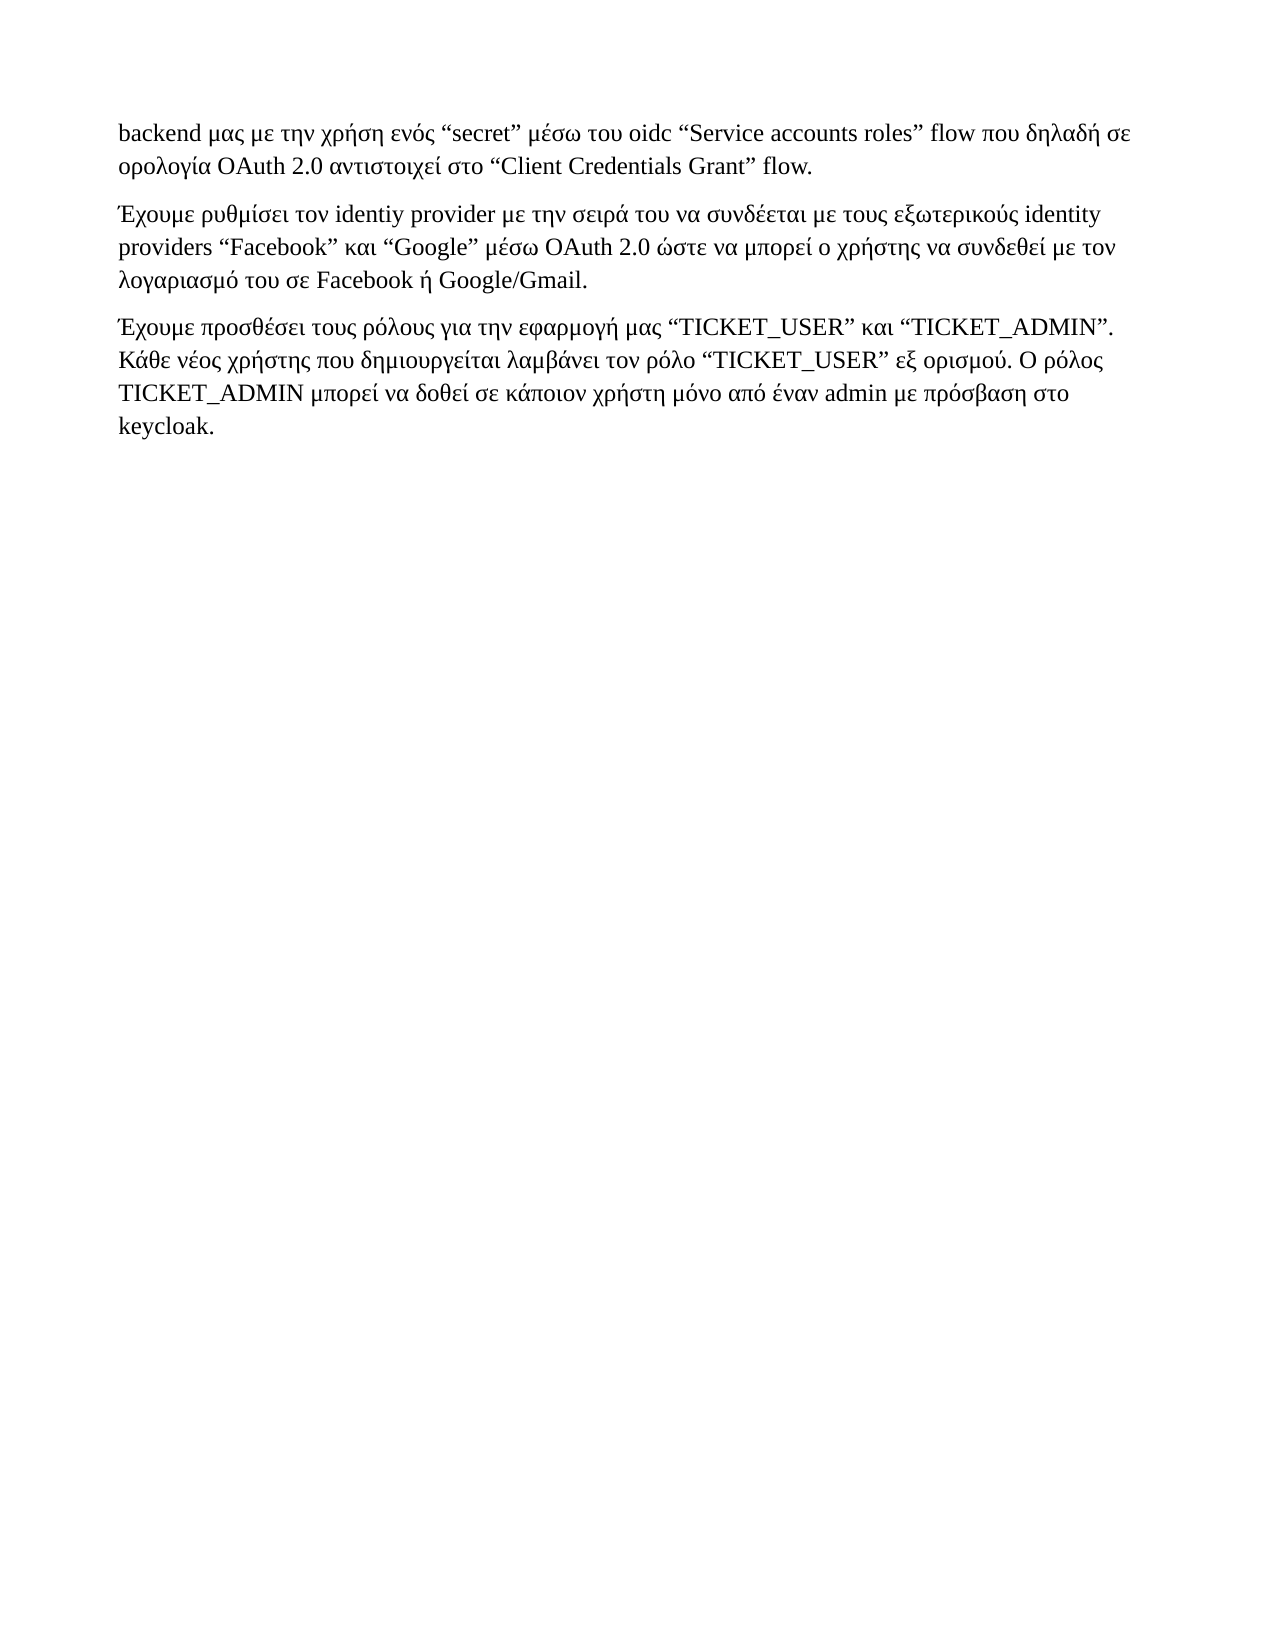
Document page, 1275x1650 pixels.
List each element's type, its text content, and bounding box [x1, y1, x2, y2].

text backend μας με την χρήση ενός “secret” μέσω του oidc “Service accounts roles” flow που δηλαδή σε ορολογία OAuth 2.0 αντιστοιχεί στο “Client Credentials Grant” flow. [118, 118, 1157, 180]
text Έχουμε προσθέσει τους ρόλους για την εφαρμογή μας “TICKET_USER” και “TICKET_ADMIN”. Κάθε νέος χρήστης που δημιουργείται λαμβάνει τον ρόλο “TICKET_USER” εξ ορισμού. Ο ρόλος TICKET_ADMIN μπορεί να δοθεί σε κάποιον χρήστη μόνο από έναν admin με πρόσβαση στο keycloak. [118, 312, 1157, 440]
text Έχουμε ρυθμίσει τον identiy provider με την σειρά του να συνδέεται με τους εξωτερικούς identity providers “Facebook” και “Google” μέσω OAuth 2.0 ώστε να μπορεί ο χρήστης να συνδεθεί με τον λογαριασμό του σε Facebook ή Google/Gmail. [118, 199, 1157, 293]
